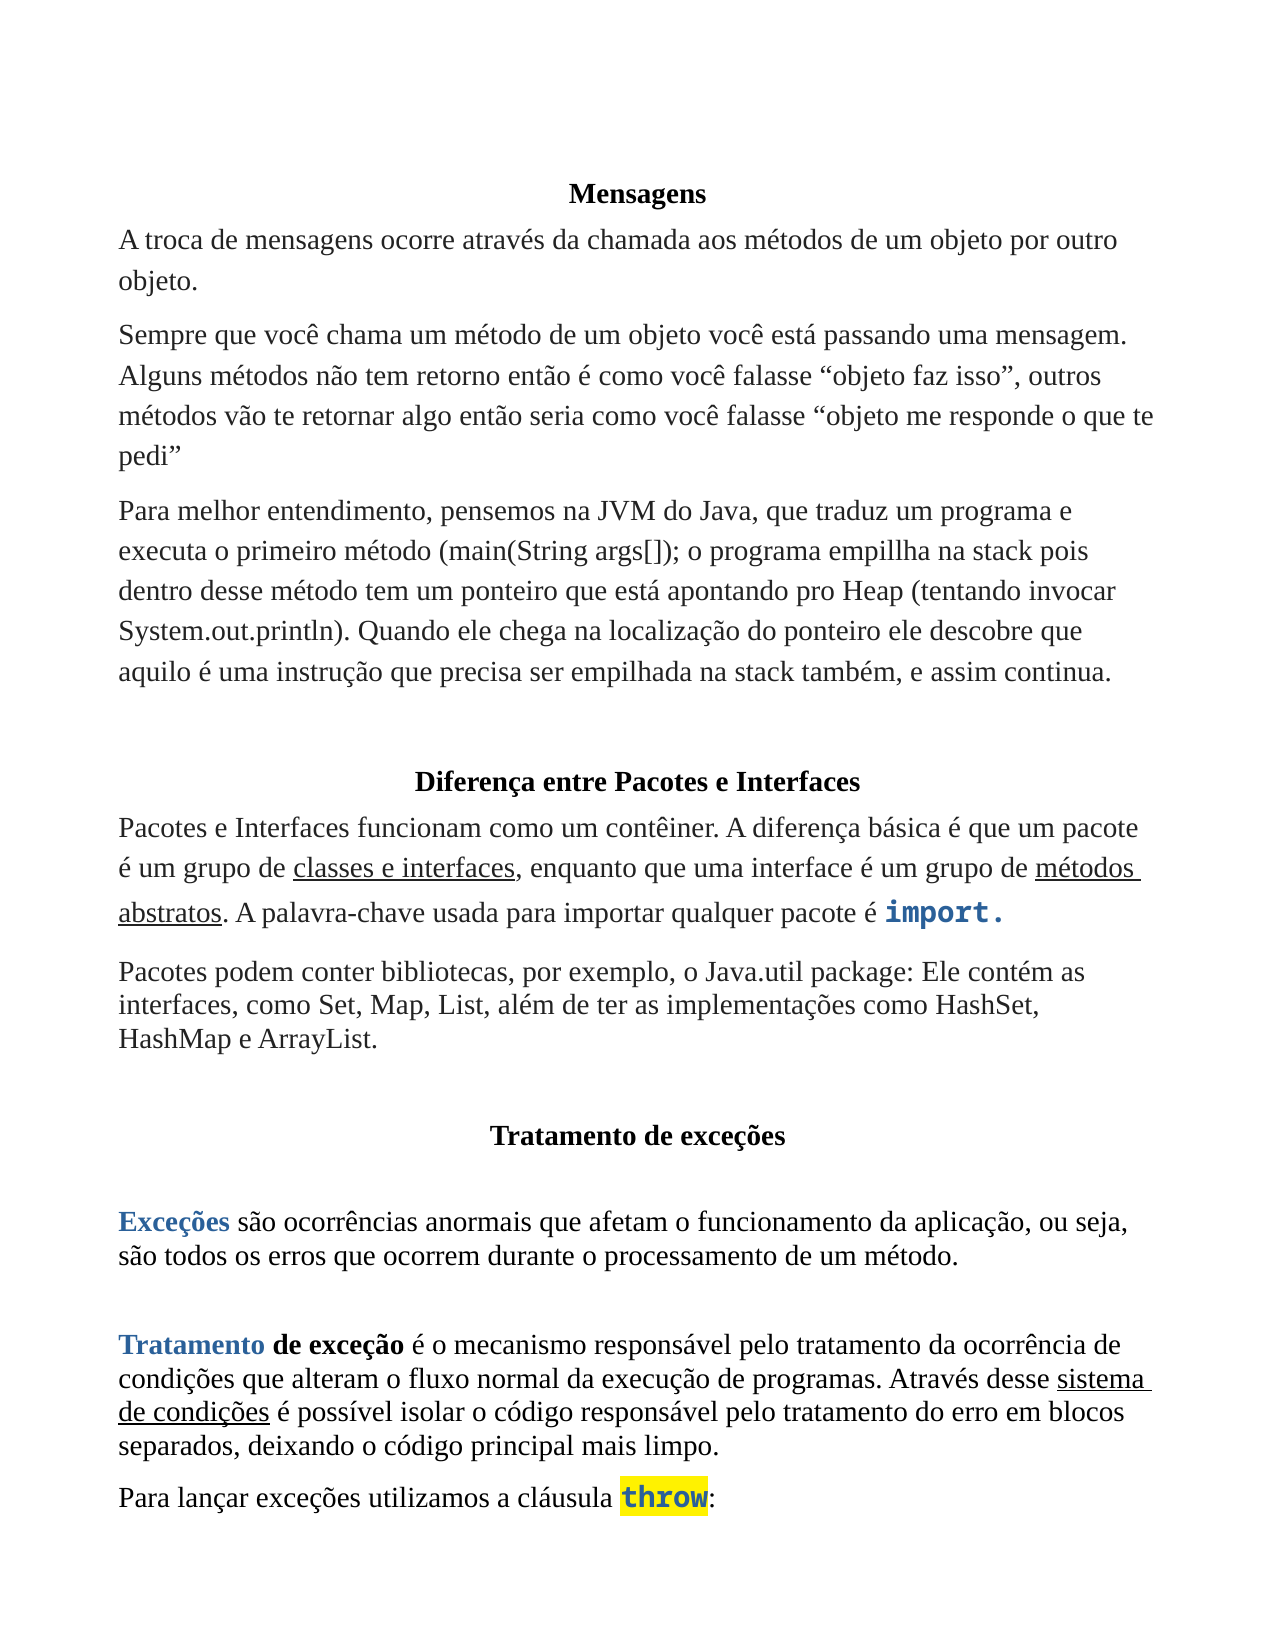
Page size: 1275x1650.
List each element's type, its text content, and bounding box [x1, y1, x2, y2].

text Para melhor entendimento, pensemos na JVM do Java, que traduz um programa e executa o primeiro método (main(String args[]); o programa empillha na stack pois dentro desse método tem um ponteiro que está apontando pro Heap (tentando invocar System.out.println). Quando ele chega na localização do ponteiro ele descobre que aquilo é uma instrução que precisa ser empilhada na stack também, e assim continua. [118, 493, 1157, 687]
text Para lançar exceções utilizamos a cláusula throw: [118, 1476, 1157, 1516]
text Pacotes e Interfaces funcionam como um contêiner. A diferença básica é que um pacote é um grupo de classes e interfaces, enquanto que uma interface é um grupo de métodos abstratos. A palavra-chave usada para importar qualquer pacote é import. [118, 810, 1157, 931]
subtitle Tratamento de exceções [118, 1118, 1157, 1152]
text Tratamento de exceção é o mecanismo responsável pelo tratamento da ocorrência de condições que alteram o fluxo normal da execução de programas. Através desse sistema de condições é possível isolar o código responsável pelo tratamento do erro em blocos separados, deixando o código principal mais limpo. [118, 1327, 1157, 1461]
text Sempre que você chama um método de um objeto você está passando uma mensagem. Alguns métodos não tem retorno então é como você falasse “objeto faz isso”, outros métodos vão te retornar algo então seria como você falasse “objeto me responde o que te pedi” [118, 317, 1157, 472]
subtitle Mensagens [118, 176, 1157, 210]
subtitle Exceções são ocorrências anormais que afetam o funcionamento da aplicação, ou seja, são todos os erros que ocorrem durante o processamento de um método. [118, 1171, 1157, 1271]
text Pacotes podem conter bibliotecas, por exemplo, o Java.util package: Ele contém as interfaces, como Set, Map, List, além de ter as implementações como HashSet, HashMap e ArrayList. [118, 954, 1157, 1054]
subtitle Diferença entre Pacotes e Interfaces [118, 764, 1157, 797]
text A troca de mensagens ocorre através da chamada aos métodos de um objeto por outro objeto. [118, 222, 1157, 296]
